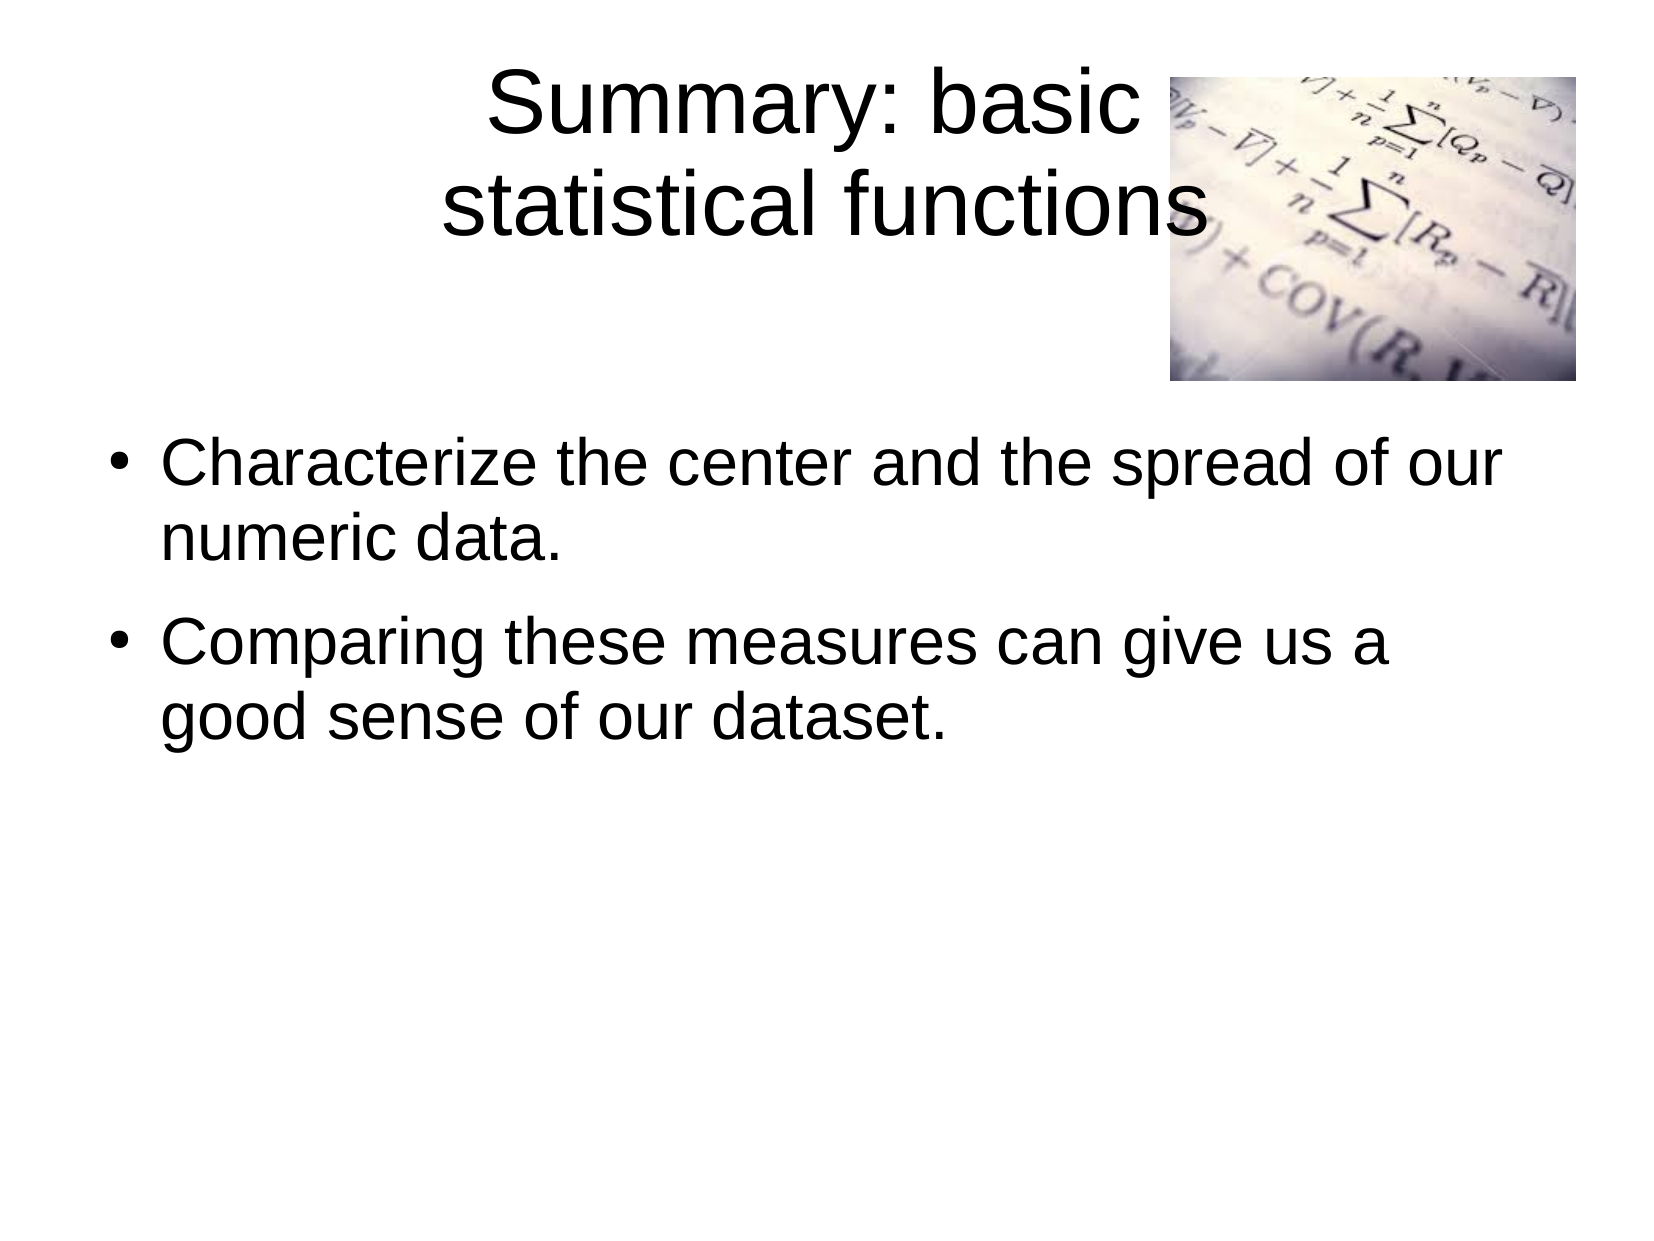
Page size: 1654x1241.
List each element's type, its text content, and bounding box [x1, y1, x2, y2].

list Characterize the center and the spread of our numeric data. Comparing these measures can give us a good sense of our dataset. [89, 425, 1546, 1231]
picture [1170, 77, 1576, 381]
title Summary: basic statistical functions [82, 49, 1571, 257]
